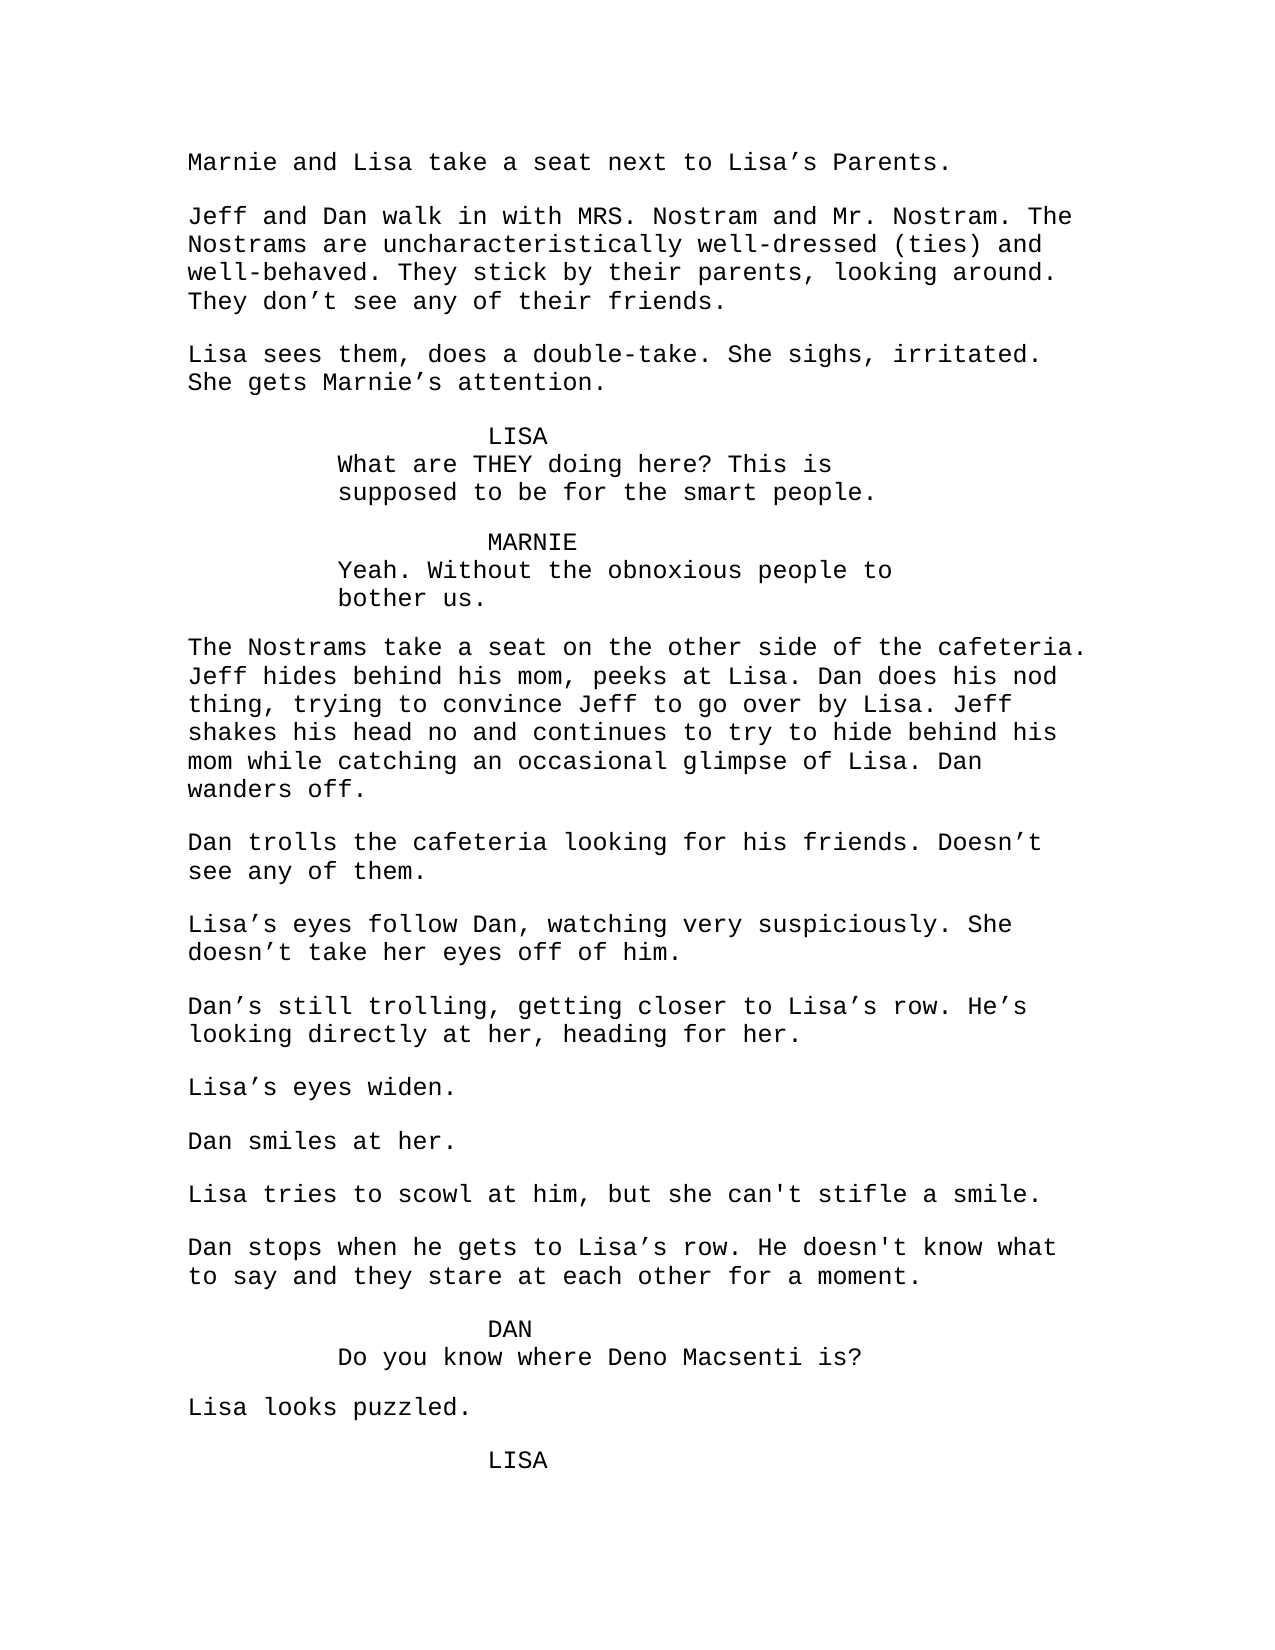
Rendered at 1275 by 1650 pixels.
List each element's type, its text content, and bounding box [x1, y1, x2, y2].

text The Nostrams take a seat on the other side of the cafeteria. Jeff hides behind his mom, peeks at Lisa. Dan does his nod thing, trying to convince Jeff to go over by Lisa. Jeff shakes his head no and continues to try to hide behind his mom while catching an occasional glimpse of Lisa. Dan wanders off. [187, 635, 1087, 805]
text Dan smiles at her. [187, 1128, 1087, 1157]
text DAN [187, 1317, 1087, 1345]
text Yeah. Without the obnoxious people to bother us. [337, 557, 937, 614]
text LISA [187, 423, 1087, 452]
text Lisa looks puzzled. [187, 1394, 1087, 1422]
text What are THEY doing here? This is supposed to be for the smart people. [337, 452, 937, 508]
text Lisa sees them, does a double-take. She sighs, irritated. She gets Marnie’s attention. [187, 342, 1087, 398]
text Dan trolls the cafeteria looking for his friends. Doesn’t see any of them. [187, 830, 1087, 887]
text Jeff and Dan walk in with MRS. Nostram and Mr. Nostram. The Nostrams are uncharacteristically well-dressed (ties) and well-behaved. They stick by their parents, looking around. They don’t see any of their friends. [187, 203, 1087, 317]
text LISA [187, 1447, 1087, 1476]
text Dan’s still trolling, getting closer to Lisa’s row. He’s looking directly at her, heading for her. [187, 993, 1087, 1050]
text Lisa tries to scowl at him, but she can't stifle a smile. [187, 1182, 1087, 1210]
text Dan stops when he gets to Lisa’s row. He doesn't know what to say and they stare at each other for a moment. [187, 1235, 1087, 1292]
text Lisa’s eyes follow Dan, watching very suspiciously. She doesn’t take her eyes off of him. [187, 912, 1087, 968]
text Marnie and Lisa take a seat next to Lisa’s Parents. [187, 150, 1087, 178]
text Do you know where Deno Macsenti is? [337, 1345, 937, 1373]
text MARNIE [187, 529, 1087, 557]
text Lisa’s eyes widen. [187, 1075, 1087, 1103]
